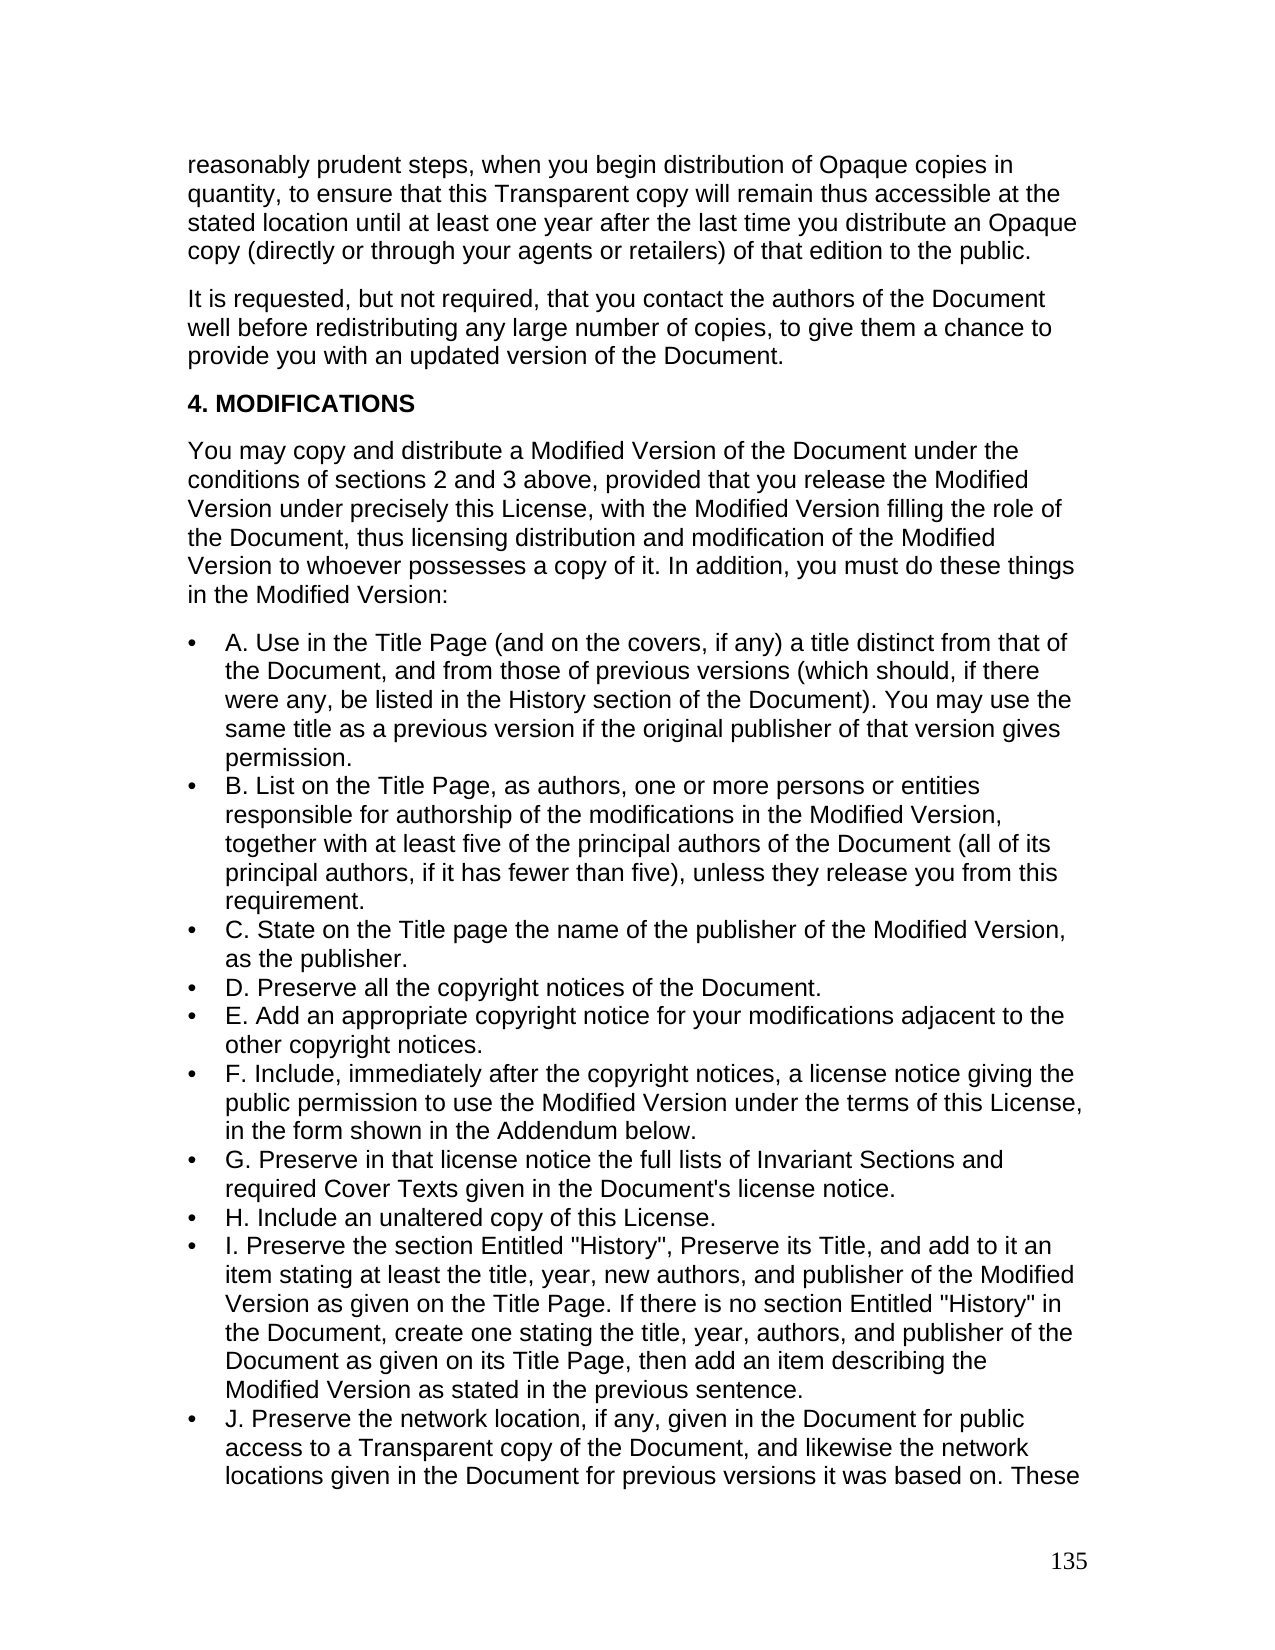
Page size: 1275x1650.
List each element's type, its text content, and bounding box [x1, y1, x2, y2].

text • G. Preserve in that license notice the full lists of Invariant Sections and required Cover Texts given in the Document's license notice. [187, 1145, 1087, 1202]
text • C. State on the Title page the name of the publisher of the Modified Version, as the publisher. [187, 915, 1087, 972]
text • E. Add an appropriate copyright notice for your modifications adjacent to the other copyright notices. [187, 1001, 1087, 1059]
text You may copy and distribute a Modified Version of the Document under the conditions of sections 2 and 3 above, provided that you release the Modified Version under precisely this License, with the Modified Version filling the role of the Document, thus licensing distribution and modification of the Modified Version to whoever possesses a copy of it. In addition, you must do these things in the Modified Version: [187, 436, 1087, 609]
text • D. Preserve all the copyright notices of the Document. [187, 972, 1087, 1001]
text • A. Use in the Title Page (and on the covers, if any) a title distinct from that of the Document, and from those of previous versions (which should, if there were any, be listed in the History section of the Document). You may use the same title as a previous version if the original publisher of that version gives permission. [187, 627, 1087, 771]
text It is requested, but not required, that you contact the authors of the Document well before redistributing any large number of copies, to give them a chance to provide you with an updated version of the Document. [187, 284, 1087, 370]
text • F. Include, immediately after the copyright notices, a license notice giving the public permission to use the Modified Version under the terms of this License, in the form shown in the Addendum below. [187, 1059, 1087, 1145]
text • J. Preserve the network location, if any, given in the Document for public access to a Transparent copy of the Document, and likewise the network locations given in the Document for previous versions it was based on. These [187, 1404, 1087, 1490]
text • B. List on the Title Page, as authors, one or more persons or entities responsible for authorship of the modifications in the Modified Version, together with at least five of the principal authors of the Document (all of its principal authors, if it has fewer than five), unless they release you from this requirement. [187, 771, 1087, 915]
text 4. MODIFICATIONS [187, 389, 1087, 417]
text reasonably prudent steps, when you begin distribution of Opaque copies in quantity, to ensure that this Transparent copy will remain thus accessible at the stated location until at least one year after the last time you distribute an Opaque copy (directly or through your agents or retailers) of that edition to the public. [187, 150, 1087, 265]
text • H. Include an unaltered copy of this License. [187, 1202, 1087, 1231]
text • I. Preserve the section Entitled "History", Preserve its Title, and add to it an item stating at least the title, year, new authors, and publisher of the Modified Version as given on the Title Page. If there is no section Entitled "History" in the Document, create one stating the title, year, authors, and publisher of the Document as given on its Title Page, then add an item describing the Modified Version as stated in the previous sentence. [187, 1231, 1087, 1404]
